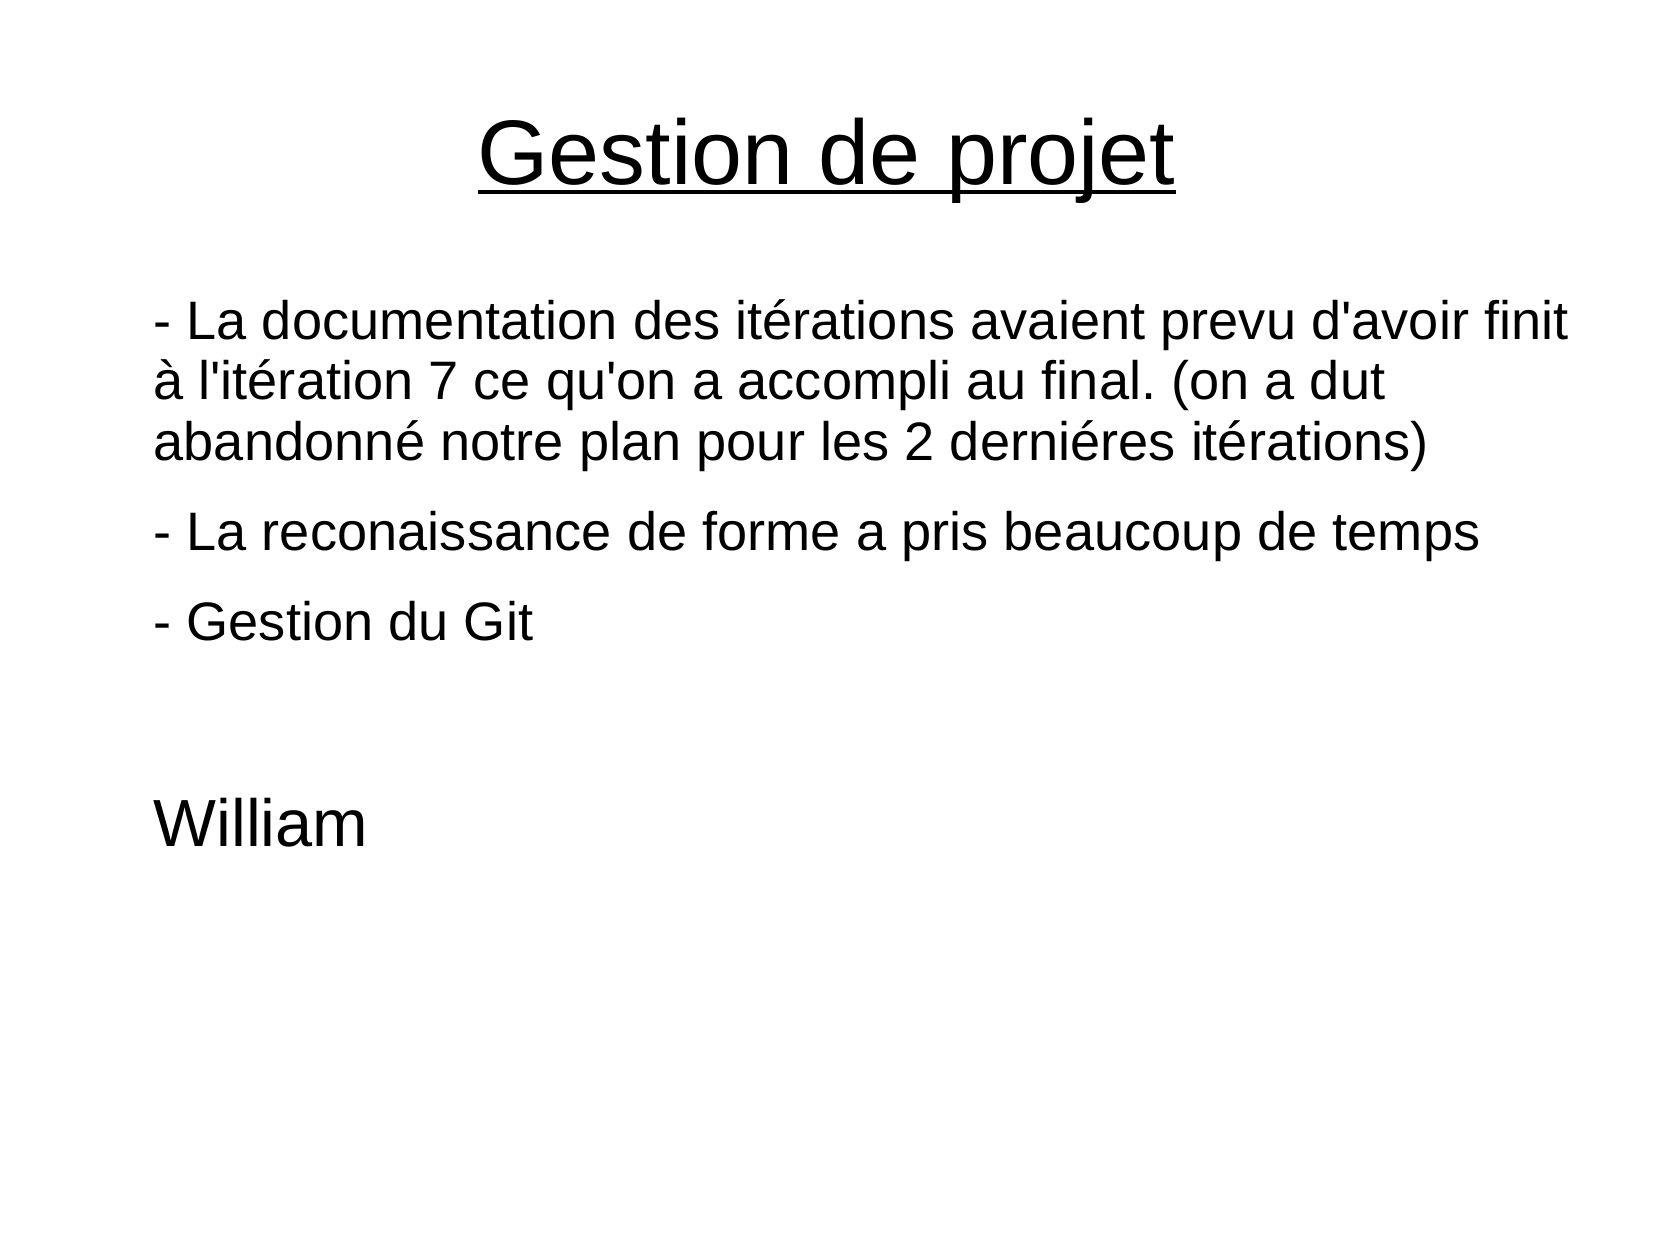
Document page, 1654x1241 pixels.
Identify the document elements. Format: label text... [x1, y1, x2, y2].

title Gestion de projet [82, 49, 1571, 257]
list - La documentation des itérations avaient prevu d'avoir finit à l'itération 7 ce qu'on a accompli au final. (on a dut abandonné notre plan pour les 2 derniéres itérations) - La reconaissance de forme a pris beaucoup de temps - Gestion du Git William [82, 290, 1571, 1109]
